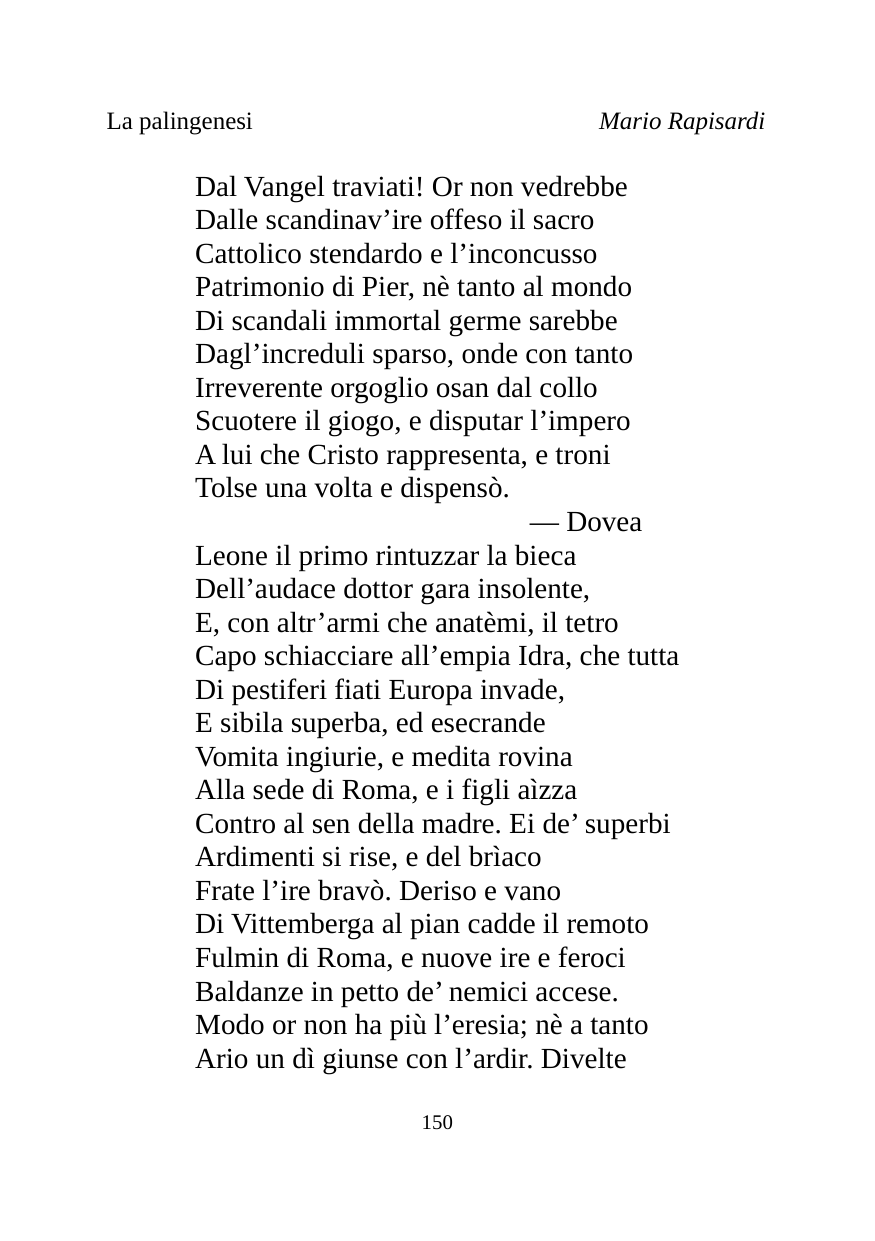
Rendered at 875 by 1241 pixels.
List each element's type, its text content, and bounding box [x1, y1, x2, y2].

text Leone il primo rintuzzar la bieca Dell’audace dottor gara insolente, E, con altr’armi che anatèmi, il tetro Capo schiacciare all’empia Idra, che tutta Di pestiferi fiati Europa invade, E sibila superba, ed esecrande Vomita ingiurie, e medita rovina Alla sede di Roma, e i figli aìzza Contro al sen della madre. Ei de’ superbi Ardimenti si rise, e del brìaco Frate l’ire bravò. Deriso e vano Di Vittemberga al pian cadde il remoto Fulmin di Roma, e nuove ire e feroci Baldanze in petto de’ nemici accese. Modo or non ha più l’eresia; nè a tanto Ario un dì giunse con l’ardir. Divelte [195, 538, 768, 1074]
text Dal Vangel traviati! Or non vedrebbe Dalle scandinav’ire offeso il sacro Cattolico stendardo e l’inconcusso Patrimonio di Pier, nè tanto al mondo Di scandali immortal germe sarebbe Dagl’increduli sparso, onde con tanto Irreverente orgoglio osan dal collo Scuotere il giogo, e disputar l’impero A lui che Cristo rappresenta, e troni Tolse una volta e dispensò. [195, 169, 768, 504]
text — Dovea [529, 504, 768, 538]
